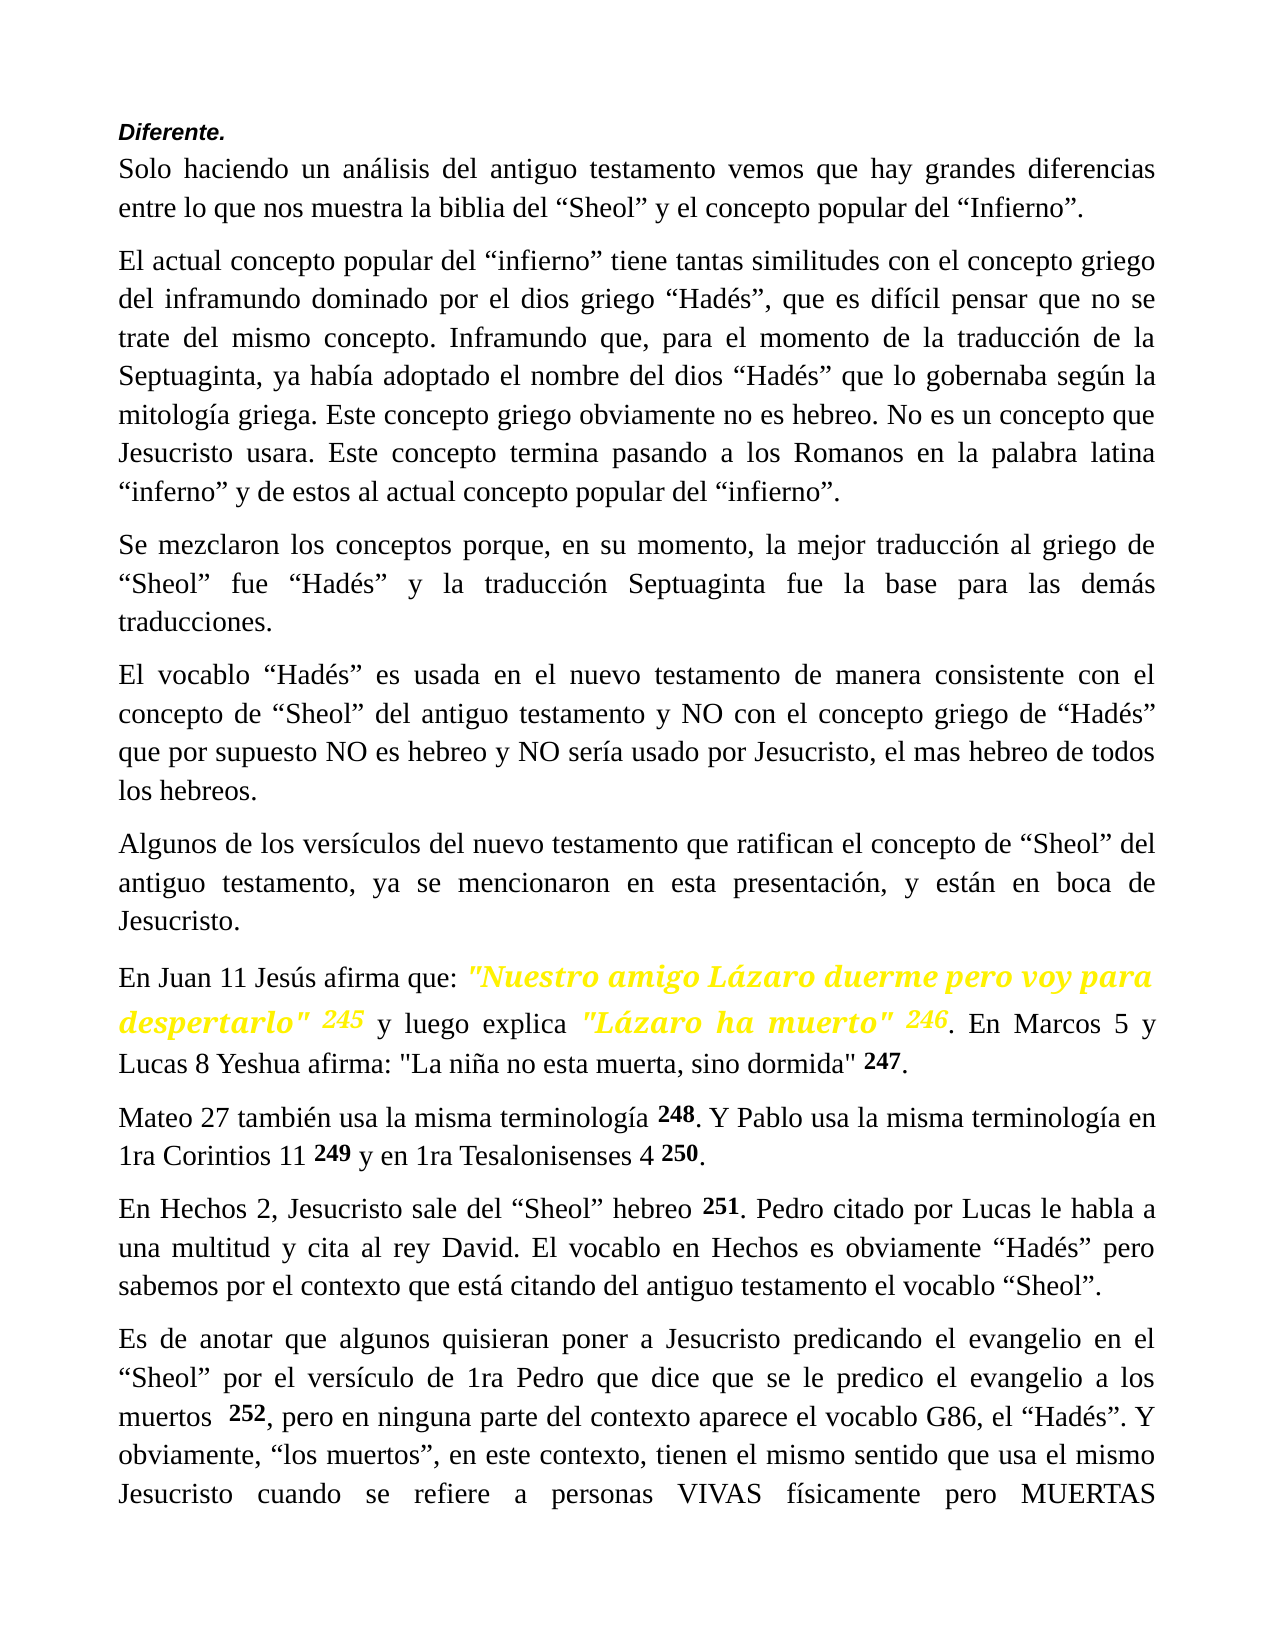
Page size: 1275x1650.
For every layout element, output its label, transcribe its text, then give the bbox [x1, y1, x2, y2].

text Es de anotar que algunos quisieran poner a Jesucristo predicando el evangelio en el “Sheol” por el versículo de 1ra Pedro que dice que se le predico el evangelio a los muertos , pero en ninguna parte del contexto aparece el vocablo G86, el “Hadés”. Y obviamente, “los muertos”, en este contexto, tienen el mismo sentido que usa el mismo Jesucristo cuando se refiere a personas VIVAS físicamente pero MUERTAS [118, 1322, 1157, 1509]
subtitle Diferente. [118, 118, 1157, 145]
text Se mezclaron los conceptos porque, en su momento, la mejor traducción al griego de “Sheol” fue “Hadés” y la traducción Septuaginta fue la base para las demás traducciones. [118, 527, 1157, 638]
text Algunos de los versículos del nuevo testamento que ratifican el concepto de “Sheol” del antiguo testamento, ya se mencionaron en esta presentación, y están en boca de Jesucristo. [118, 826, 1157, 937]
text Mateo 27 también usa la misma terminología . Y Pablo usa la misma terminología en 1ra Corintios 11 y en 1ra Tesalonisenses 4 . [118, 1100, 1157, 1172]
text Solo haciendo un análisis del antiguo testamento vemos que hay grandes diferencias entre lo que nos muestra la biblia del “Sheol” y el concepto popular del “Infierno”. [118, 151, 1157, 223]
text En Hechos 2, Jesucristo sale del “Sheol” hebreo . Pedro citado por Lucas le habla a una multitud y cita al rey David. El vocablo en Hechos es obviamente “Hadés” pero sabemos por el contexto que está citando del antiguo testamento el vocablo “Sheol”. [118, 1191, 1157, 1302]
text El vocablo “Hadés” es usada en el nuevo testamento de manera consistente con el concepto de “Sheol” del antiguo testamento y NO con el concepto griego de “Hadés” que por supuesto NO es hebreo y NO sería usado por Jesucristo, el mas hebreo de todos los hebreos. [118, 657, 1157, 807]
text En Juan 11 Jesús afirma que: "Nuestro amigo Lázaro duerme pero voy para despertarlo" y luego explica "Lázaro ha muerto" . En Marcos 5 y Lucas 8 Yeshua afirma: "La niña no esta muerta, sino dormida" . [118, 956, 1157, 1080]
text El actual concepto popular del “infierno” tiene tantas similitudes con el concepto griego del inframundo dominado por el dios griego “Hadés”, que es difícil pensar que no se trate del mismo concepto. Inframundo que, para el momento de la traducción de la Septuaginta, ya había adoptado el nombre del dios “Hadés” que lo gobernaba según la mitología griega. Este concepto griego obviamente no es hebreo. No es un concepto que Jesucristo usara. Este concepto termina pasando a los Romanos en la palabra latina “inferno” y de estos al actual concepto popular del “infierno”. [118, 243, 1157, 508]
